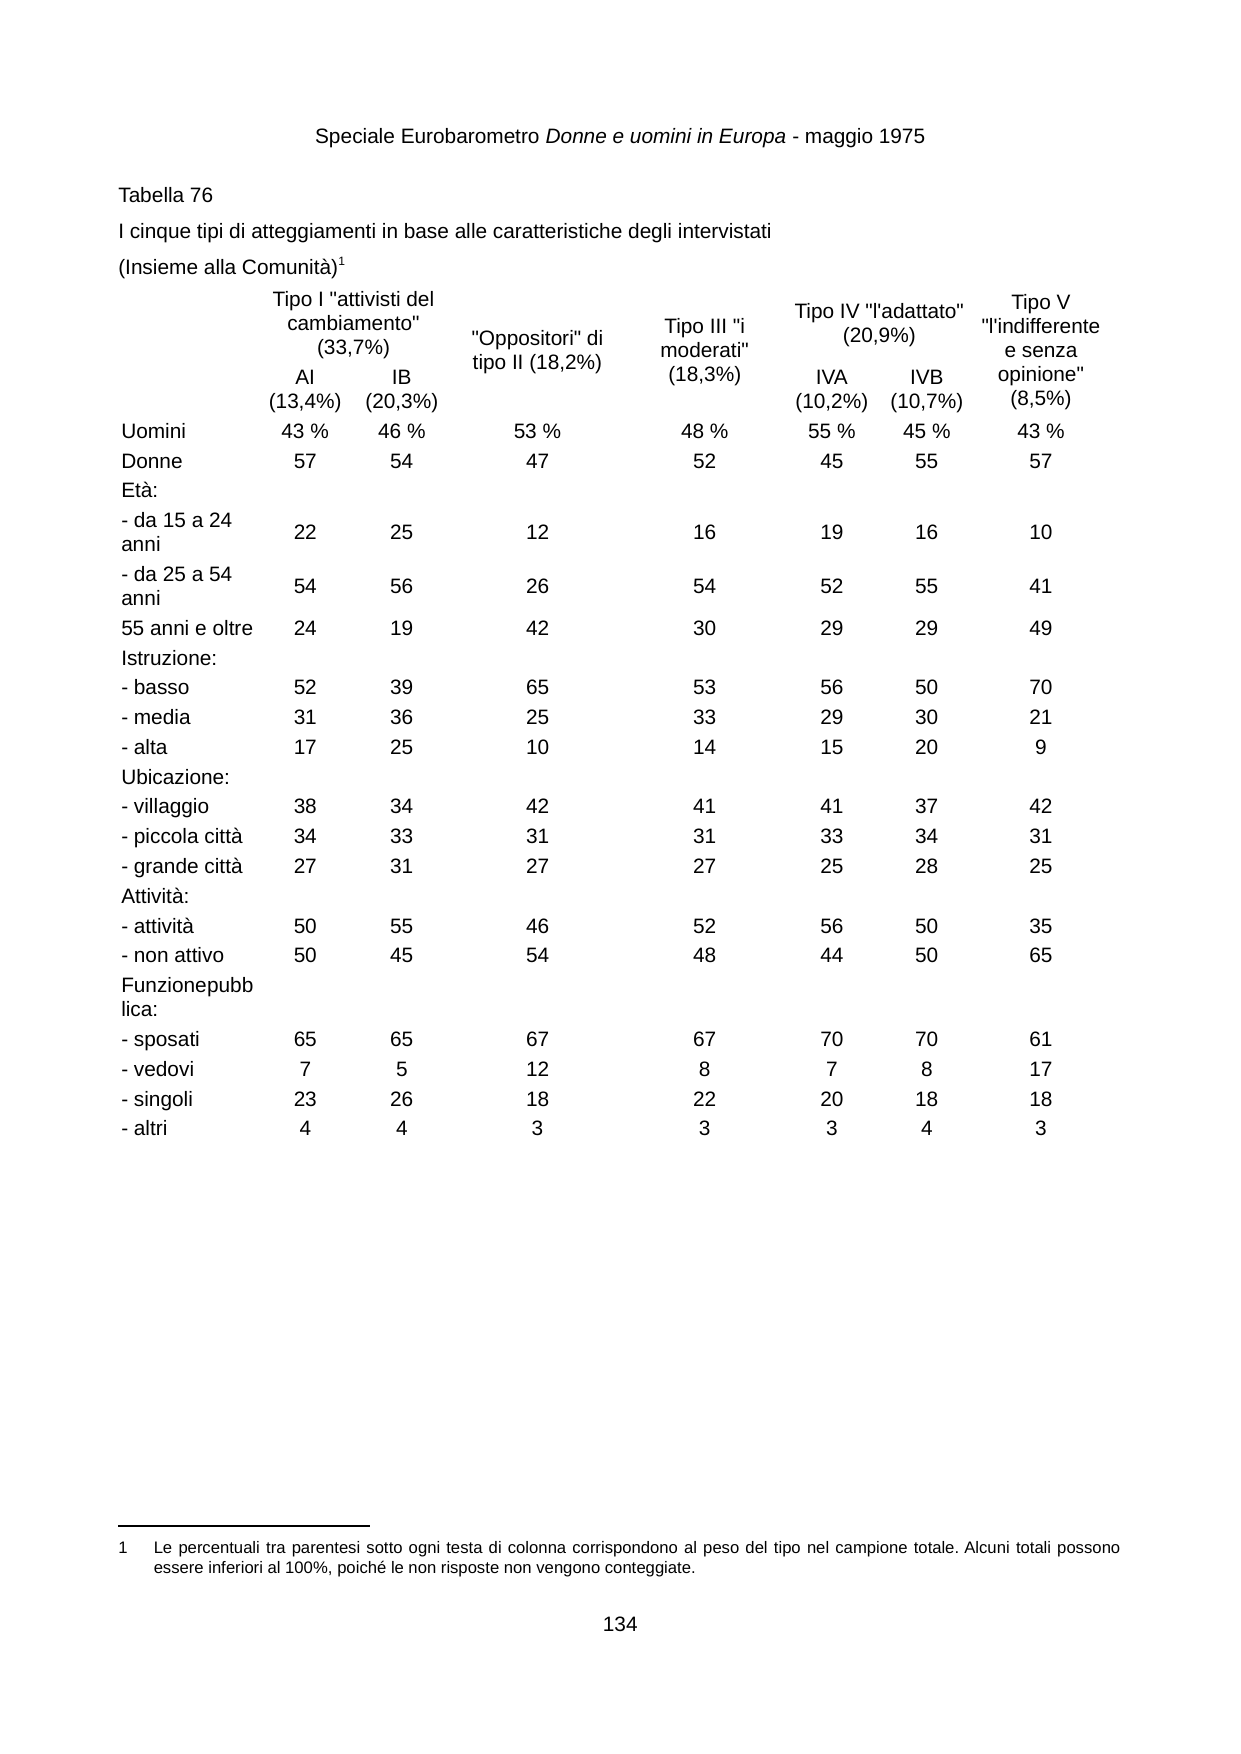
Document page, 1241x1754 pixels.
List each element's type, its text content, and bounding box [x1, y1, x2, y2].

table_cell IB (20,3%) [353, 362, 450, 416]
table_cell [974, 762, 1107, 791]
table_cell Donne [118, 446, 257, 475]
table_cell 22 [625, 1084, 784, 1113]
table_cell 18 [450, 1084, 625, 1113]
table_cell 8 [879, 1054, 974, 1083]
table_cell 12 [450, 505, 625, 559]
table_cell [257, 643, 353, 672]
table_cell AI (13,4%) [257, 362, 353, 416]
table_cell 34 [879, 821, 974, 851]
table_cell 56 [784, 672, 879, 702]
table_cell 30 [625, 613, 784, 642]
table_cell 55 anni e oltre [118, 613, 257, 642]
table_cell [625, 881, 784, 911]
table_cell [450, 475, 625, 505]
table_cell [353, 970, 450, 1024]
table_cell 3 [784, 1113, 879, 1143]
table_cell Ubicazione: [118, 762, 257, 791]
table_cell 33 [353, 821, 450, 851]
table_cell [784, 475, 879, 505]
text I cinque tipi di atteggiamenti in base alle caratteristiche degli intervistati [118, 219, 1122, 243]
table_cell 55 [879, 559, 974, 613]
table_cell 61 [974, 1024, 1107, 1054]
table_cell 55 [879, 446, 974, 475]
table_cell 45 [784, 446, 879, 475]
table_cell - sposati [118, 1024, 257, 1054]
table_cell 24 [257, 613, 353, 642]
table_cell 7 [784, 1054, 879, 1083]
table_header Tipo III "i moderati" (18,3%) [625, 284, 784, 416]
table_cell 52 [257, 672, 353, 702]
table_cell 3 [974, 1113, 1107, 1143]
table_cell 25 [353, 505, 450, 559]
table_cell [353, 762, 450, 791]
table_cell 49 [974, 613, 1107, 642]
table_cell 26 [353, 1084, 450, 1113]
table_cell [974, 475, 1107, 505]
table_cell 43 % [974, 416, 1107, 446]
table_cell - alta [118, 732, 257, 762]
table_cell 70 [879, 1024, 974, 1054]
table_cell - da 25 a 54 anni [118, 559, 257, 613]
table_cell 25 [784, 851, 879, 881]
table_cell - da 15 a 24 anni [118, 505, 257, 559]
table_cell 29 [879, 613, 974, 642]
table_cell 53 [625, 672, 784, 702]
table_cell [879, 643, 974, 672]
table_cell 46 % [353, 416, 450, 446]
table_cell 22 [257, 505, 353, 559]
table_cell 70 [784, 1024, 879, 1054]
table_cell - non attivo [118, 940, 257, 970]
table_cell [450, 970, 625, 1024]
table_cell Funzionepubblica: [118, 970, 257, 1024]
table_cell - basso [118, 672, 257, 702]
table_cell [450, 762, 625, 791]
table_cell 50 [257, 911, 353, 940]
table_cell 65 [974, 940, 1107, 970]
table_cell 23 [257, 1084, 353, 1113]
table_cell 25 [974, 851, 1107, 881]
table_cell 10 [450, 732, 625, 762]
table_cell 15 [784, 732, 879, 762]
table_cell 27 [450, 851, 625, 881]
table_cell 42 [450, 613, 625, 642]
table_cell 31 [974, 821, 1107, 851]
table_cell 65 [353, 1024, 450, 1054]
table_cell 4 [353, 1113, 450, 1143]
table_header Tipo IV "l'adattato" (20,9%) [784, 284, 974, 362]
table_cell 34 [353, 791, 450, 821]
table_cell 20 [879, 732, 974, 762]
table_cell 27 [625, 851, 784, 881]
table_cell [257, 881, 353, 911]
table_cell 4 [257, 1113, 353, 1143]
table_cell IVA (10,2%) [784, 362, 879, 416]
table_cell 54 [450, 940, 625, 970]
table_cell 27 [257, 851, 353, 881]
table_cell [974, 970, 1107, 1024]
table_cell 54 [257, 559, 353, 613]
table_cell 55 % [784, 416, 879, 446]
table_cell 31 [625, 821, 784, 851]
table_cell [879, 881, 974, 911]
table_cell 50 [879, 911, 974, 940]
table_cell 38 [257, 791, 353, 821]
table_cell 7 [257, 1054, 353, 1083]
table_cell 45 [353, 940, 450, 970]
table_cell 54 [353, 446, 450, 475]
table_cell [118, 362, 257, 416]
table_cell [974, 643, 1107, 672]
table_cell 33 [625, 702, 784, 732]
table_cell - vedovi [118, 1054, 257, 1083]
table_cell - attività [118, 911, 257, 940]
table_cell - media [118, 702, 257, 732]
table_cell 12 [450, 1054, 625, 1083]
table_cell 70 [974, 672, 1107, 702]
table_cell 67 [625, 1024, 784, 1054]
table_cell 39 [353, 672, 450, 702]
table_cell 29 [784, 613, 879, 642]
table_cell [257, 475, 353, 505]
table_cell 52 [784, 559, 879, 613]
table_cell 28 [879, 851, 974, 881]
table_cell 30 [879, 702, 974, 732]
table_cell 50 [257, 940, 353, 970]
table_cell - grande città [118, 851, 257, 881]
table_cell 31 [353, 851, 450, 881]
table_cell 48 [625, 940, 784, 970]
table_cell 36 [353, 702, 450, 732]
table_cell 4 [879, 1113, 974, 1143]
text (Insieme alla Comunità) [118, 254, 1122, 278]
table_cell 17 [257, 732, 353, 762]
table_cell 50 [879, 672, 974, 702]
table_cell 34 [257, 821, 353, 851]
table_cell 25 [450, 702, 625, 732]
table_cell [784, 643, 879, 672]
table_cell [625, 762, 784, 791]
table_cell [784, 762, 879, 791]
table_header "Oppositori" di tipo II (18,2%) [450, 284, 625, 416]
table_cell 50 [879, 940, 974, 970]
table_cell 3 [625, 1113, 784, 1143]
table_cell [450, 881, 625, 911]
table_cell [879, 762, 974, 791]
table_cell 43 % [257, 416, 353, 446]
table_cell [625, 643, 784, 672]
table_cell 17 [974, 1054, 1107, 1083]
table_cell [625, 475, 784, 505]
table_cell 18 [974, 1084, 1107, 1113]
table_header Tipo I "attivisti del cambiamento" (33,7%) [257, 284, 450, 362]
table_cell 57 [974, 446, 1107, 475]
table_cell 57 [257, 446, 353, 475]
table_cell [784, 970, 879, 1024]
table_cell 42 [450, 791, 625, 821]
table_cell [879, 970, 974, 1024]
table_cell 45 % [879, 416, 974, 446]
table_header [118, 284, 257, 362]
table_cell 5 [353, 1054, 450, 1083]
table_cell Uomini [118, 416, 257, 446]
table_cell [353, 475, 450, 505]
table_cell 44 [784, 940, 879, 970]
table_cell 19 [353, 613, 450, 642]
table_cell 16 [879, 505, 974, 559]
table_cell 21 [974, 702, 1107, 732]
table_cell 65 [257, 1024, 353, 1054]
table_cell 8 [625, 1054, 784, 1083]
table_cell 42 [974, 791, 1107, 821]
table_cell 52 [625, 911, 784, 940]
table_cell [974, 881, 1107, 911]
table_cell 37 [879, 791, 974, 821]
table_cell [625, 970, 784, 1024]
table_cell [257, 762, 353, 791]
table_cell 18 [879, 1084, 974, 1113]
table_cell Istruzione: [118, 643, 257, 672]
table_cell 53 % [450, 416, 625, 446]
table_cell 54 [625, 559, 784, 613]
table_cell 10 [974, 505, 1107, 559]
table_header Tipo V "l'indifferente e senza opinione" (8,5%) [974, 284, 1107, 416]
table_cell 56 [353, 559, 450, 613]
table_cell 35 [974, 911, 1107, 940]
text Le percentuali tra parentesi sotto ogni testa di colonna corrispondono al peso del tipo nel campione totale. Alcuni totali possono essere inferiori al 100%, poiché le non risposte non vengono conteggiate. [118, 1538, 1122, 1577]
text Tabella 76 [118, 183, 1122, 207]
table_cell 46 [450, 911, 625, 940]
table_cell - villaggio [118, 791, 257, 821]
table_cell 14 [625, 732, 784, 762]
table_cell - piccola città [118, 821, 257, 851]
table_cell 19 [784, 505, 879, 559]
table_cell [784, 881, 879, 911]
table_cell 41 [784, 791, 879, 821]
table_cell 26 [450, 559, 625, 613]
table_cell - singoli [118, 1084, 257, 1113]
table_cell 48 % [625, 416, 784, 446]
table_cell 9 [974, 732, 1107, 762]
table_cell [353, 643, 450, 672]
table_cell 47 [450, 446, 625, 475]
table_cell 52 [625, 446, 784, 475]
table_cell 31 [257, 702, 353, 732]
table_cell 20 [784, 1084, 879, 1113]
table_cell 31 [450, 821, 625, 851]
table_cell 41 [625, 791, 784, 821]
table_cell 67 [450, 1024, 625, 1054]
table_cell 56 [784, 911, 879, 940]
table_cell 25 [353, 732, 450, 762]
table_cell 55 [353, 911, 450, 940]
table_cell Età: [118, 475, 257, 505]
table_cell 3 [450, 1113, 625, 1143]
table_cell 41 [974, 559, 1107, 613]
table_cell [353, 881, 450, 911]
table_cell [257, 970, 353, 1024]
table_cell [879, 475, 974, 505]
table_cell 16 [625, 505, 784, 559]
table_cell - altri [118, 1113, 257, 1143]
table_cell IVB (10,7%) [879, 362, 974, 416]
table_cell 33 [784, 821, 879, 851]
table_cell [450, 643, 625, 672]
table_cell 65 [450, 672, 625, 702]
table_cell 29 [784, 702, 879, 732]
table_cell Attività: [118, 881, 257, 911]
